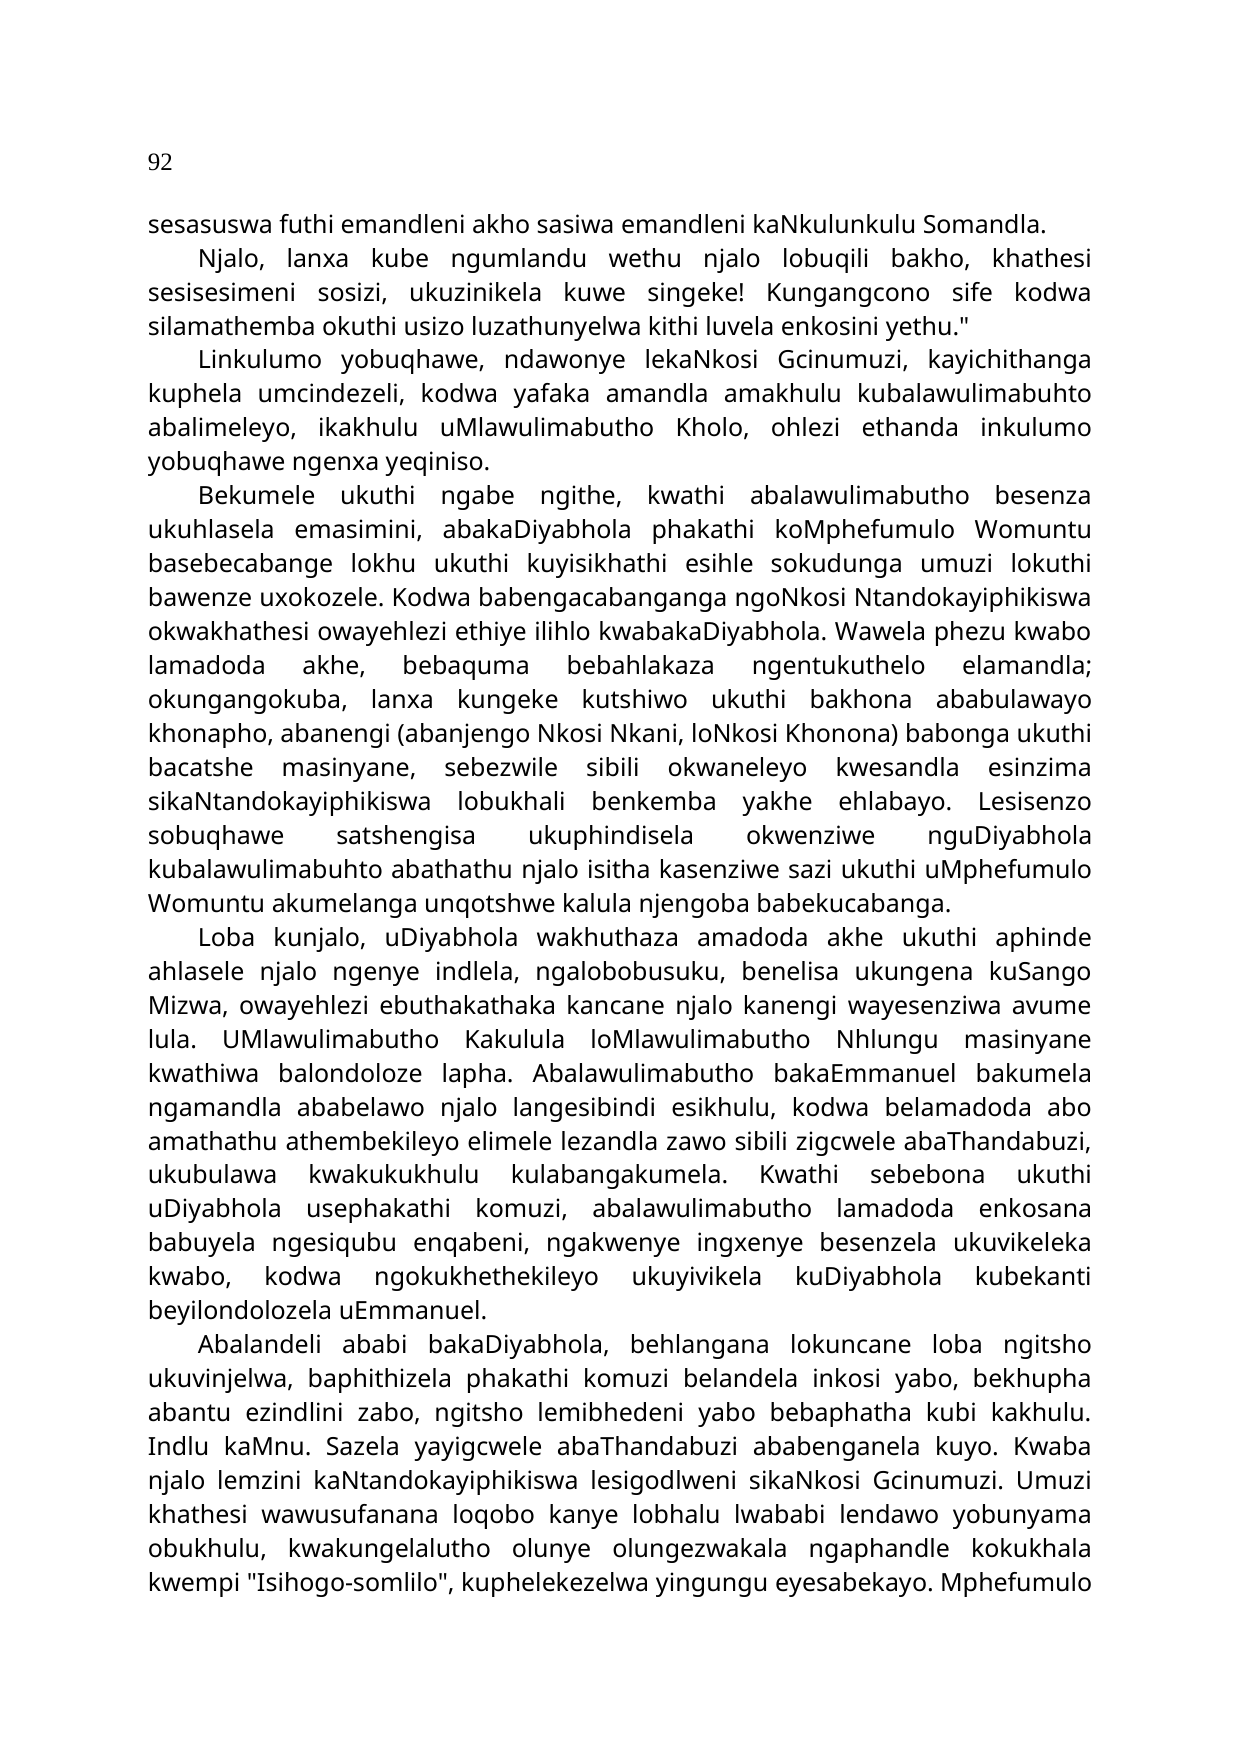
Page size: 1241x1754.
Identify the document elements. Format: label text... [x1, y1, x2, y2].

text Njalo, lanxa kube ngumlandu wethu njalo lobuqili bakho, khathesi sesisesimeni sosizi, ukuzinikela kuwe singeke! Kungangcono sife kodwa silamathemba okuthi usizo luzathunyelwa kithi luvela enkosini yethu." [148, 241, 1093, 342]
text Abalandeli ababi bakaDiyabhola, behlangana lokuncane loba ngitsho ukuvinjelwa, baphithizela phakathi komuzi belandela inkosi yabo, bekhupha abantu ezindlini zabo, ngitsho lemibhedeni yabo bebaphatha kubi kakhulu. Indlu kaMnu. Sazela yayigcwele abaThandabuzi ababenganela kuyo. Kwaba njalo lemzini kaNtandokayiphikiswa lesigodlweni sikaNkosi Gcinumuzi. Umuzi khathesi wawusufanana loqobo kanye lobhalu lwababi lendawo yobunyama obukhulu, kwakungelalutho olunye olungezwakala ngaphandle kokukhala kwempi "Isihogo-somlilo", kuphelekezelwa yingungu eyesabekayo. Mphefumulo [148, 1327, 1093, 1599]
text sesasuswa futhi emandleni akho sasiwa emandleni kaNkulunkulu Somandla. [148, 207, 1093, 241]
text Loba kunjalo, uDiyabhola wakhuthaza amadoda akhe ukuthi aphinde ahlasele njalo ngenye indlela, ngalobobusuku, benelisa ukungena kuSango Mizwa, owayehlezi ebuthakathaka kancane njalo kanengi wayesenziwa avume lula. UMlawulimabutho Kakulula loMlawulimabutho Nhlungu masinyane kwathiwa balondoloze lapha. Abalawulimabutho bakaEmmanuel bakumela ngamandla ababelawo njalo langesibindi esikhulu, kodwa belamadoda abo amathathu athembekileyo elimele lezandla zawo sibili zigcwele abaThandabuzi, ukubulawa kwakukukhulu kulabangakumela. Kwathi sebebona ukuthi uDiyabhola usephakathi komuzi, abalawulimabutho lamadoda enkosana babuyela ngesiqubu enqabeni, ngakwenye ingxenye besenzela ukuvikeleka kwabo, kodwa ngokukhethekileyo ukuyivikela kuDiyabhola kubekanti beyilondolozela uEmmanuel. [148, 920, 1093, 1327]
text Bekumele ukuthi ngabe ngithe, kwathi abalawulimabutho besenza ukuhlasela emasimini, abakaDiyabhola phakathi koMphefumulo Womuntu basebecabange lokhu ukuthi kuyisikhathi esihle sokudunga umuzi lokuthi bawenze uxokozele. Kodwa babengacabanganga ngoNkosi Ntandokayiphikiswa okwakhathesi owayehlezi ethiye ilihlo kwabakaDiyabhola. Wawela phezu kwabo lamadoda akhe, bebaquma bebahlakaza ngentukuthelo elamandla; okungangokuba, lanxa kungeke kutshiwo ukuthi bakhona ababulawayo khonapho, abanengi (abanjengo Nkosi Nkani, loNkosi Khonona) babonga ukuthi bacatshe masinyane, sebezwile sibili okwaneleyo kwesandla esinzima sikaNtandokayiphikiswa lobukhali benkemba yakhe ehlabayo. Lesisenzo sobuqhawe satshengisa ukuphindisela okwenziwe nguDiyabhola kubalawulimabuhto abathathu njalo isitha kasenziwe sazi ukuthi uMphefumulo Womuntu akumelanga unqotshwe kalula njengoba babekucabanga. [148, 478, 1093, 920]
text Linkulumo yobuqhawe, ndawonye lekaNkosi Gcinumuzi, kayichithanga kuphela umcindezeli, kodwa yafaka amandla amakhulu kubalawulimabuhto abalimeleyo, ikakhulu uMlawulimabutho Kholo, ohlezi ethanda inkulumo yobuqhawe ngenxa yeqiniso. [148, 342, 1093, 478]
